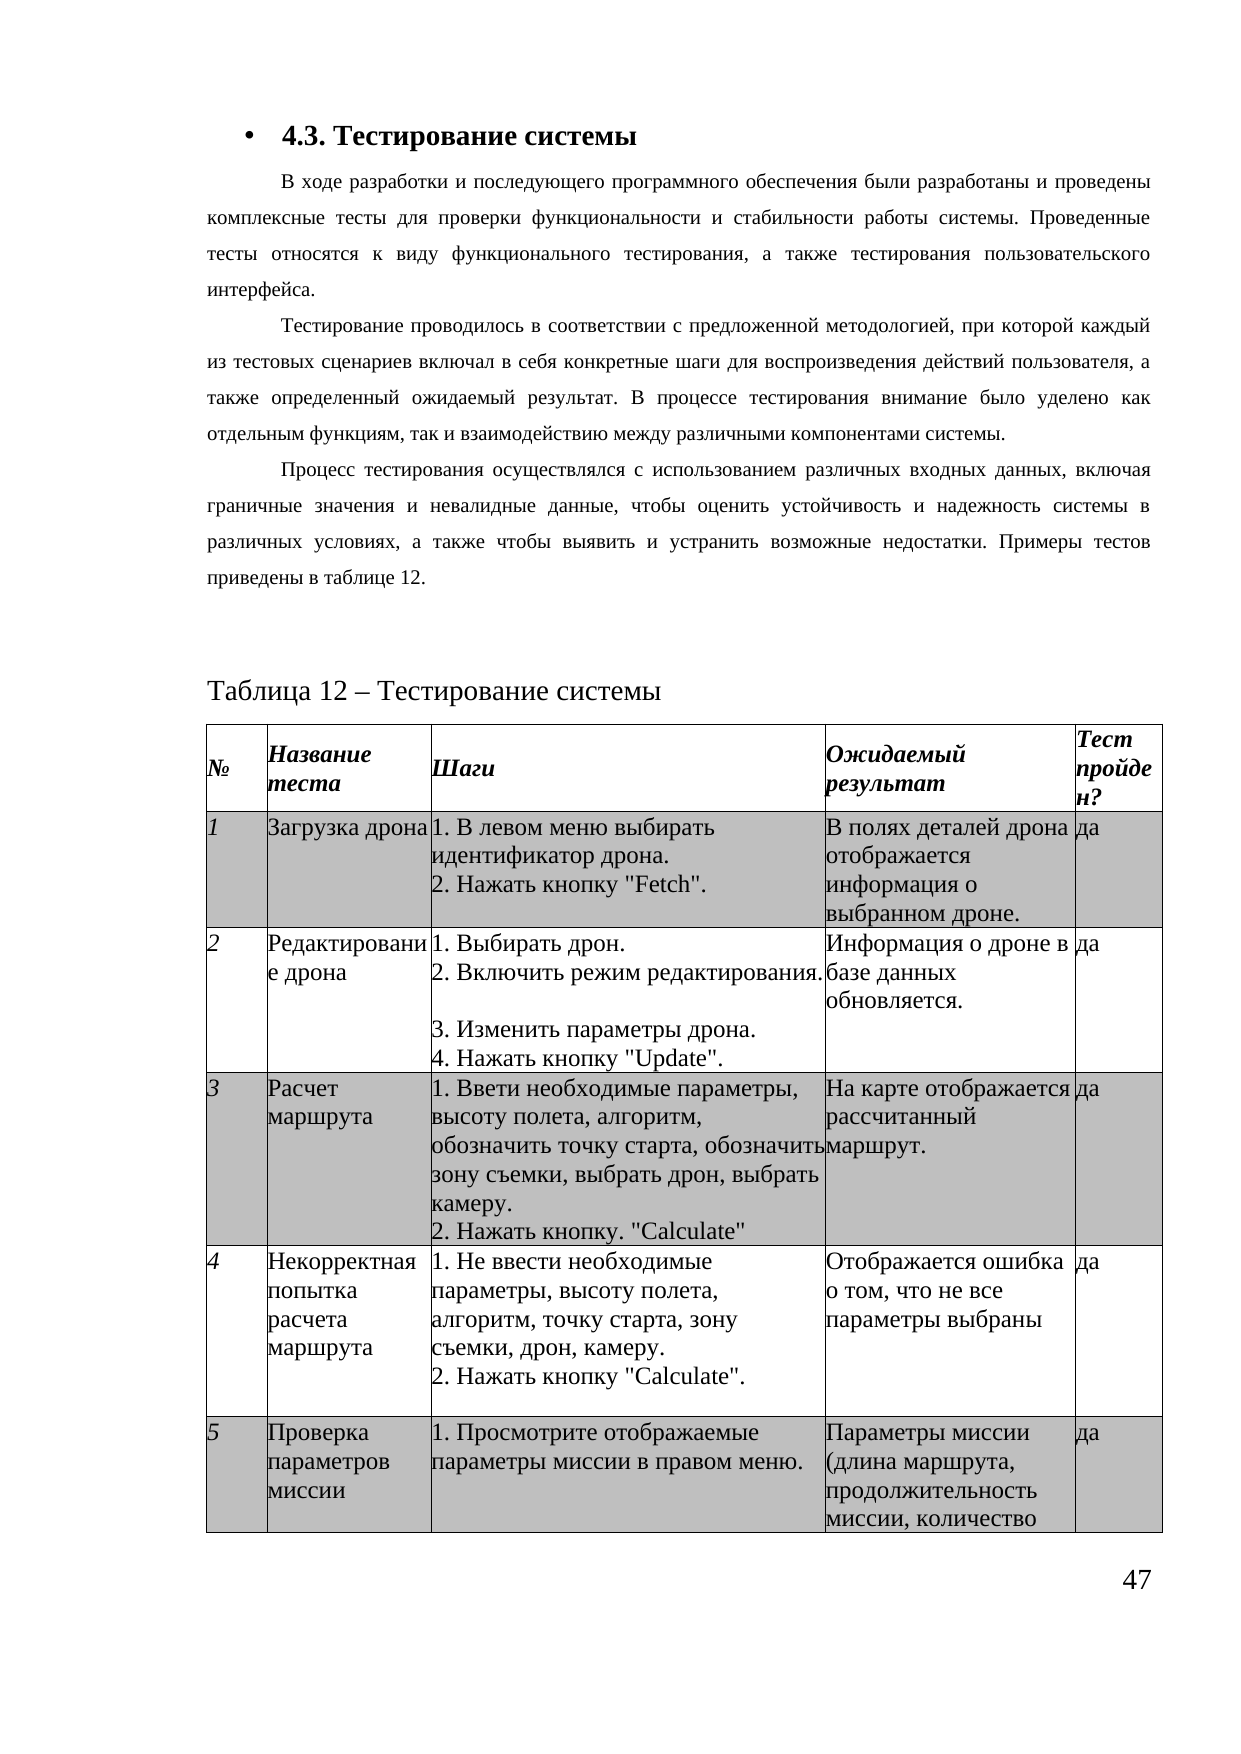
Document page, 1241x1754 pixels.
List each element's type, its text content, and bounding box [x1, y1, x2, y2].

table_header Название теста [268, 725, 431, 811]
table_cell 1. Ввети необходимые параметры, высоту полета, алгоритм, обозначить точку старта, обозначить зону съемки, выбрать дрон, выбрать камеру. 2. Нажать кнопку. "Calculate" [432, 1073, 825, 1245]
table_cell 1. Не ввести необходимые параметры, высоту полета, алгоритм, точку старта, зону съемки, дрон, камеру. 2. Нажать кнопку "Calculate". [432, 1246, 825, 1416]
table_cell На карте отображается рассчитанный маршрут. [826, 1073, 1075, 1245]
table_cell Загрузка дрона [268, 812, 431, 927]
table_cell да [1076, 1246, 1162, 1416]
table_cell 1. Просмотрите отображаемые параметры миссии в правом меню. [432, 1417, 825, 1532]
table_cell да [1076, 812, 1162, 927]
table_cell Проверка параметров миссии [268, 1417, 431, 1532]
text Таблица – Тестирование системы [207, 673, 1152, 707]
table_cell Отображается ошибка о том, что не все параметры выбраны [826, 1246, 1075, 1416]
table_cell В полях деталей дрона отображается информация о выбранном дроне. [826, 812, 1075, 927]
table_cell 1. В левом меню выбирать идентификатор дрона. 2. Нажать кнопку "Fetch". [432, 812, 825, 927]
table_cell 2 [207, 928, 267, 1072]
table_cell 1 [207, 812, 267, 927]
list 4.3. Тестирование системы [244, 118, 1152, 152]
table_cell 4 [207, 1246, 267, 1416]
table_header № [207, 725, 267, 811]
table_cell 5 [207, 1417, 267, 1532]
table_cell Редактирование дрона [268, 928, 431, 1072]
table_cell Параметры миссии (длина маршрута, продолжительность миссии, количество [826, 1417, 1075, 1532]
text В ходе разработки и последующего программного обеспечения были разработаны и проведены комплексные тесты для проверки функциональности и стабильности работы системы. Проведенные тесты относятся к виду функционального тестирования, а также тестирования пользовательского интерфейса. [207, 168, 1152, 301]
table_header Шаги [432, 725, 825, 811]
table_cell Некорректная попытка расчета маршрута [268, 1246, 431, 1416]
table_cell да [1076, 928, 1162, 1072]
table_cell 3 [207, 1073, 267, 1245]
table_header Ожидаемый результат [826, 725, 1075, 811]
table_header Тест пройден? [1076, 725, 1162, 811]
table_cell да [1076, 1417, 1162, 1532]
table_cell Информация о дроне в базе данных обновляется. [826, 928, 1075, 1072]
table_cell Расчет маршрута [268, 1073, 431, 1245]
table_cell 1. Выбирать дрон. 2. Включить режим редактирования. 3. Изменить параметры дрона. 4. Нажать кнопку "Update". [432, 928, 825, 1072]
table_cell да [1076, 1073, 1162, 1245]
text Тестирование проводилось в соответствии с предложенной методологией, при которой каждый из тестовых сценариев включал в себя конкретные шаги для воспроизведения действий пользователя, а также определенный ожидаемый результат. В процессе тестирования внимание было уделено как отдельным функциям, так и взаимодействию между различными компонентами системы. [207, 313, 1152, 445]
text Процесс тестирования осуществлялся с использованием различных входных данных, включая граничные значения и невалидные данные, чтобы оценить устойчивость и надежность системы в различных условиях, а также чтобы выявить и устранить возможные недостатки. Примеры тестов приведены в таблице 12. [207, 457, 1152, 589]
